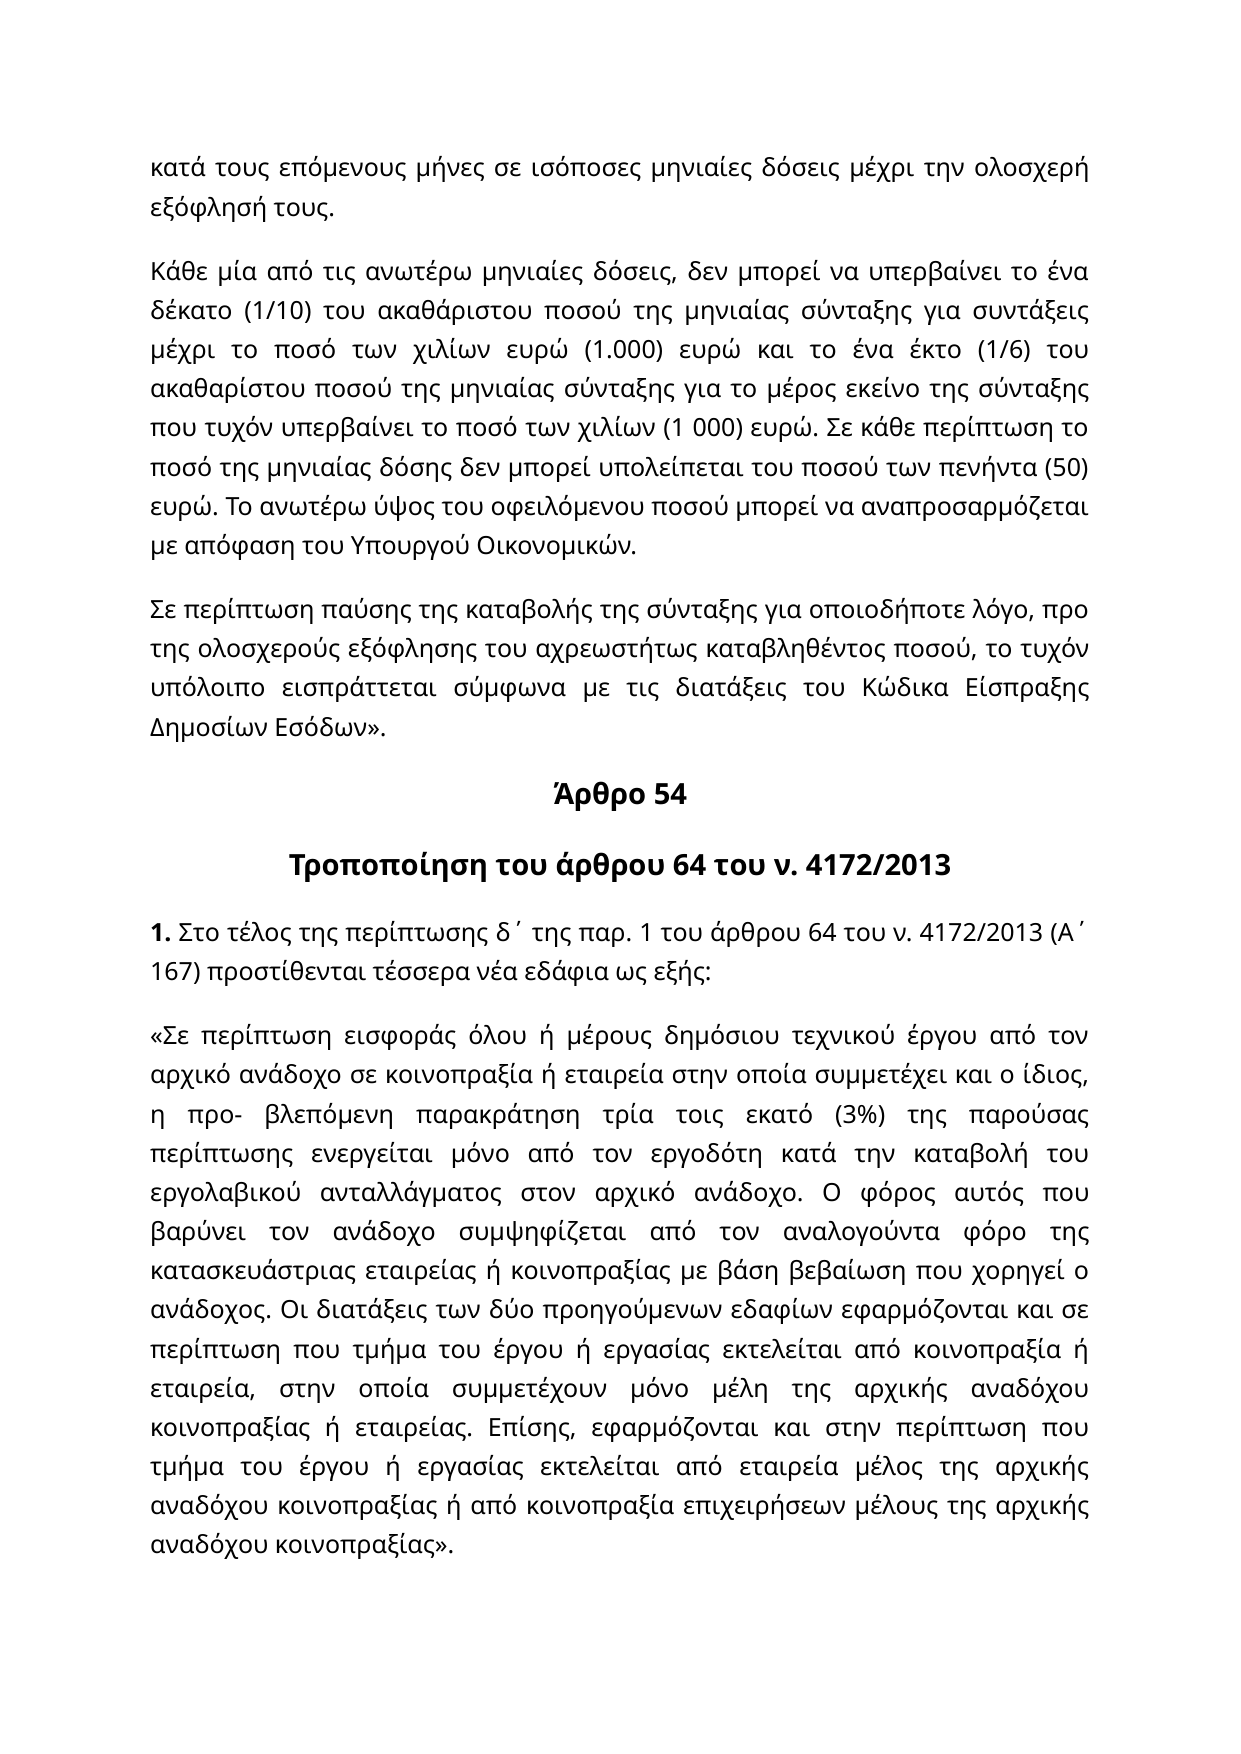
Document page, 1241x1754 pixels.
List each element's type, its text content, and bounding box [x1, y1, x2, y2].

text «Σε περίπτωση εισφοράς όλου ή μέρους δημόσιου τεχνικού έργου από τον αρχικό ανάδοχο σε κοινοπραξία ή εταιρεία στην οποία συμμετέχει και ο ίδιος, η προ- βλεπόμενη παρακράτηση τρία τοις εκατό (3%) της παρούσας περίπτωσης ενεργείται μόνο από τον εργοδότη κατά την καταβολή του εργολαβικού ανταλλάγματος στον αρχικό ανάδοχο. Ο φόρος αυτός που βαρύνει τον ανάδοχο συμψηφίζεται από τον αναλογούντα φόρο της κατασκευάστριας εταιρείας ή κοινοπραξίας με βάση βεβαίωση που χορηγεί ο ανάδοχος. Οι διατάξεις των δύο προηγούμενων εδαφίων εφαρμόζονται και σε περίπτωση που τμήμα του έργου ή εργασίας εκτελείται από κοινοπραξία ή εταιρεία, στην οποία συμμετέχουν μόνο μέλη της αρχικής αναδόχου κοινοπραξίας ή εταιρείας. Επίσης, εφαρμόζονται και στην περίπτωση που τμήμα του έργου ή εργασίας εκτελείται από εταιρεία μέλος της αρχικής αναδόχου κοινοπραξίας ή από κοινοπραξία επιχειρήσεων μέλους της αρχικής αναδόχου κοινοπραξίας». [150, 1018, 1090, 1561]
subtitle Τροποποίηση του άρθρου 64 του ν. 4172/2013 [150, 844, 1090, 884]
text κατά τους επόμενους μήνες σε ισόποσες μηνιαίες δόσεις μέχρι την ολοσχερή εξόφλησή τους. [150, 150, 1090, 223]
text Κάθε μία από τις ανωτέρω μηνιαίες δόσεις, δεν μπορεί να υπερβαίνει το ένα δέκατο (1/10) του ακαθάριστου ποσού της μηνιαίας σύνταξης για συντάξεις μέχρι το ποσό των χιλίων ευρώ (1.000) ευρώ και το ένα έκτο (1/6) του ακαθαρίστου ποσού της μηνιαίας σύνταξης για το μέρος εκείνο της σύνταξης που τυχόν υπερβαίνει το ποσό των χιλίων (1 000) ευρώ. Σε κάθε περίπτωση το ποσό της μηνιαίας δόσης δεν μπορεί υπολείπεται του ποσού των πενήντα (50) ευρώ. Το ανωτέρω ύψος του οφειλόμενου ποσού μπορεί να αναπροσαρμόζεται με απόφαση του Υπουργού Οικονομικών. [150, 253, 1090, 562]
subtitle Άρθρο 54 [150, 773, 1090, 813]
text 1. Στο τέλος της περίπτωσης δ΄ της παρ. 1 του άρθρου 64 του ν. 4172/2013 (Α΄ 167) προστίθενται τέσσερα νέα εδάφια ως εξής: [150, 914, 1090, 988]
text Σε περίπτωση παύσης της καταβολής της σύνταξης για οποιοδήποτε λόγο, προ της ολοσχερούς εξόφλησης του αχρεωστήτως καταβληθέντος ποσού, το τυχόν υπόλοιπο εισπράττεται σύμφωνα με τις διατάξεις του Κώδικα Είσπραξης Δημοσίων Εσόδων». [150, 592, 1090, 743]
